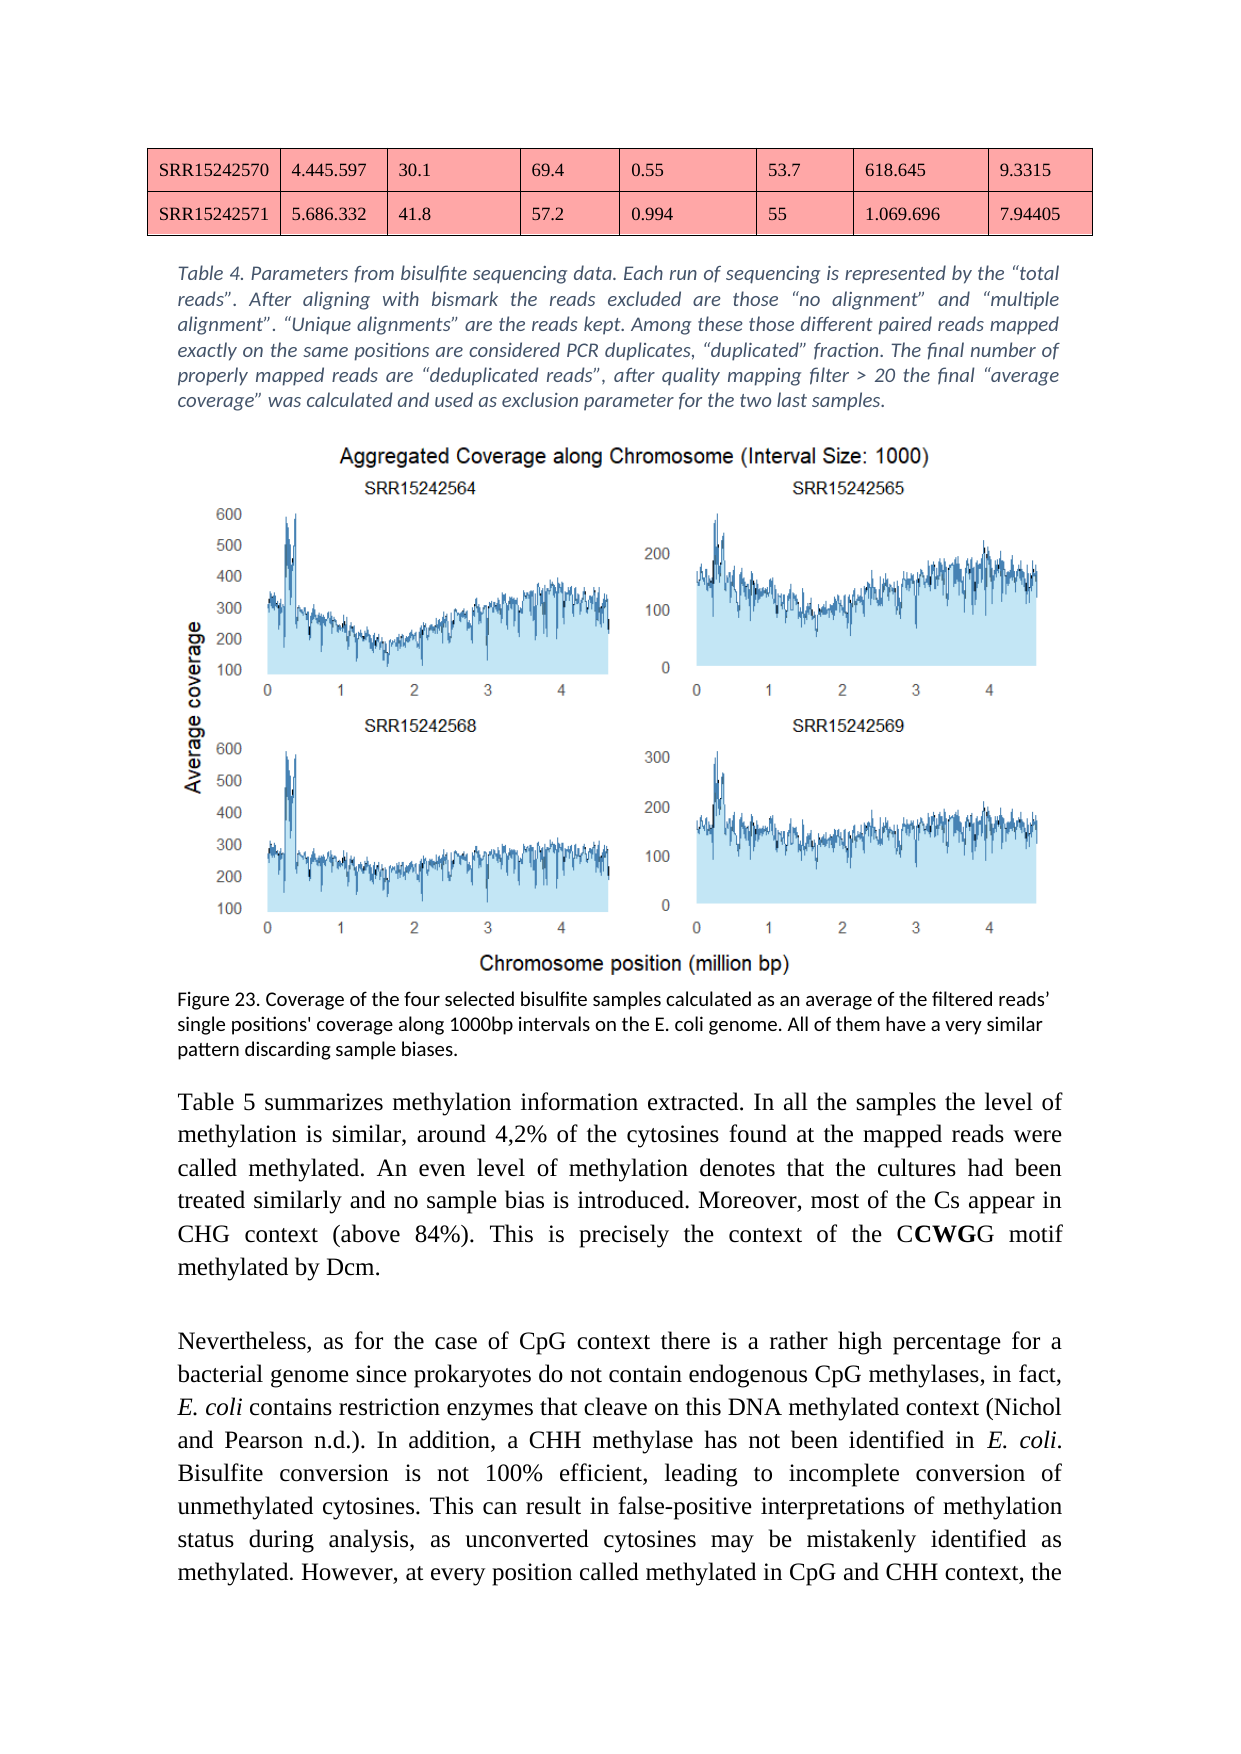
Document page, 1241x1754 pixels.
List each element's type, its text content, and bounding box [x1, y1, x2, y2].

table_cell SRR15242570 [148, 149, 280, 191]
table_cell 618.645 [854, 149, 988, 191]
table_cell 5.686.332 [281, 192, 387, 234]
table_cell SRR15242571 [148, 192, 280, 234]
table_cell 9.3315 [989, 149, 1092, 191]
table_cell 0.994 [620, 192, 756, 234]
table_cell 53.7 [757, 149, 853, 191]
text Table 4. Parameters from bisulfite sequencing data. Each run of sequencing is represented by the “total reads”. After aligning with bismark the reads excluded are those “no alignment” and “multiple alignment”. “Unique alignments” are the reads kept. Among these those different paired reads mapped exactly on the same positions are considered PCR duplicates, “duplicated” fraction. The final number of properly mapped reads are “deduplicated reads”, after quality mapping filter > 20 the final “average coverage” was calculated and used as exclusion parameter for the two last samples. [177, 261, 1063, 413]
table_cell 55 [757, 192, 853, 234]
table_cell 4.445.597 [281, 149, 387, 191]
table_cell 57.2 [521, 192, 619, 234]
table_cell 0.55 [620, 149, 756, 191]
text Table 5 summarizes methylation information extracted. In all the samples the level of methylation is similar, around 4,2% of the cytosines found at the mapped reads were called methylated. An even level of methylation denotes that the cultures had been treated similarly and no sample bias is introduced. Moreover, most of the Cs appear in CHG context (above 84%). This is precisely the context of the CCWGG motif methylated by Dcm. [177, 976, 1063, 1280]
table_cell 7.94405 [989, 192, 1092, 234]
table_cell 41.8 [388, 192, 520, 234]
text Nevertheless, as for the case of CpG context there is a rather high percentage for a bacterial genome since prokaryotes do not contain endogenous CpG methylases, in fact, E. coli contains restriction enzymes that cleave on this DNA methylated context (Nichol and Pearson n.d.). In addition, a CHH methylase has not been identified in E. coli. Bisulfite conversion is not 100% efficient, leading to incomplete conversion of unmethylated cytosines. This can result in false-positive interpretations of methylation status during analysis, as unconverted cytosines may be mistakenly identified as methylated. However, at every position called methylated in CpG and CHH context, the [177, 1326, 1063, 1587]
table_cell 69.4 [521, 149, 619, 191]
table_cell 30.1 [388, 149, 520, 191]
table_cell 1.069.696 [854, 192, 988, 234]
